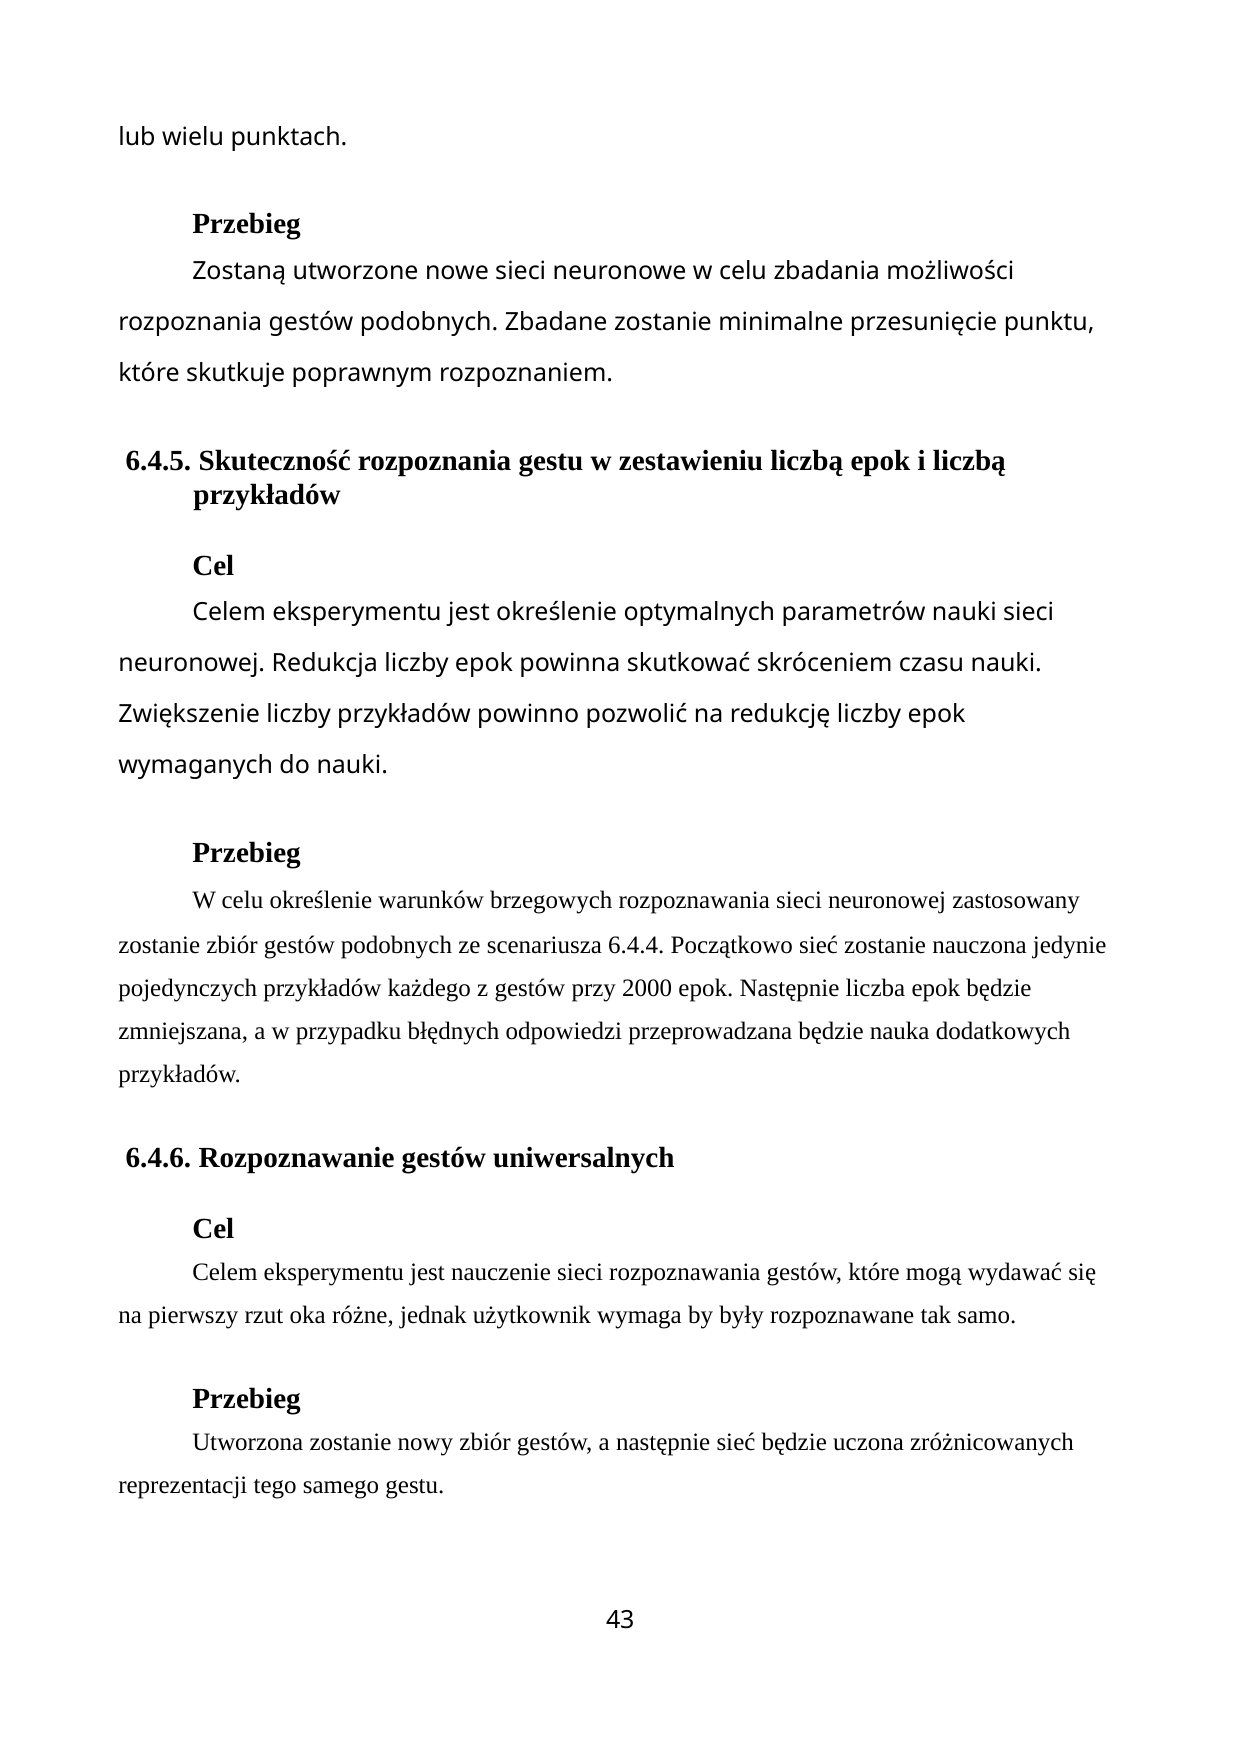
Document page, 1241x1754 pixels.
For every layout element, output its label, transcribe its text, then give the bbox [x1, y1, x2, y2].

text Celem eksperymentu jest nauczenie sieci rozpoznawania gestów, które mogą wydawać się na pierwszy rzut oka różne, jednak użytkownik wymaga by były rozpoznawane tak samo. [118, 1257, 1122, 1329]
subtitle Rozpoznawanie gestów uniwersalnych [118, 1140, 1122, 1174]
text Utworzona zostanie nowy zbiór gestów, a następnie sieć będzie uczona zróżnicowanych reprezentacji tego samego gestu. [118, 1427, 1122, 1499]
text Przebieg [118, 1381, 1122, 1414]
text Zostaną utworzone nowe sieci neuronowe w celu zbadania możliwości rozpoznania gestów podobnych. Zbadane zostanie minimalne przesunięcie punktu, które skutkuje poprawnym rozpoznaniem. [118, 253, 1122, 389]
text lub wielu punktach. [118, 118, 1122, 152]
subtitle Skuteczność rozpoznania gestu w zestawieniu liczbą epok i liczbą przykładów [118, 443, 1122, 510]
text Cel [118, 548, 1122, 581]
text Przebieg [118, 207, 1122, 240]
text Przebieg [118, 836, 1122, 869]
text Cel [118, 1211, 1122, 1245]
text W celu określenie warunków brzegowych rozpoznawania sieci neuronowej zastosowany zostanie zbiór gestów podobnych ze scenariusza 6.4.4. Początkowo sieć zostanie nauczona jedynie pojedynczych przykładów każdego z gestów przy 2000 epok. Następnie liczba epok będzie zmniejszana, a w przypadku błędnych odpowiedzi przeprowadzana będzie nauka dodatkowych przykładów. [118, 882, 1122, 1088]
text Celem eksperymentu jest określenie optymalnych parametrów nauki sieci neuronowej. Redukcja liczby epok powinna skutkować skróceniem czasu nauki. Zwiększenie liczby przykładów powinno pozwolić na redukcję liczby epok wymaganych do nauki. [118, 594, 1122, 781]
